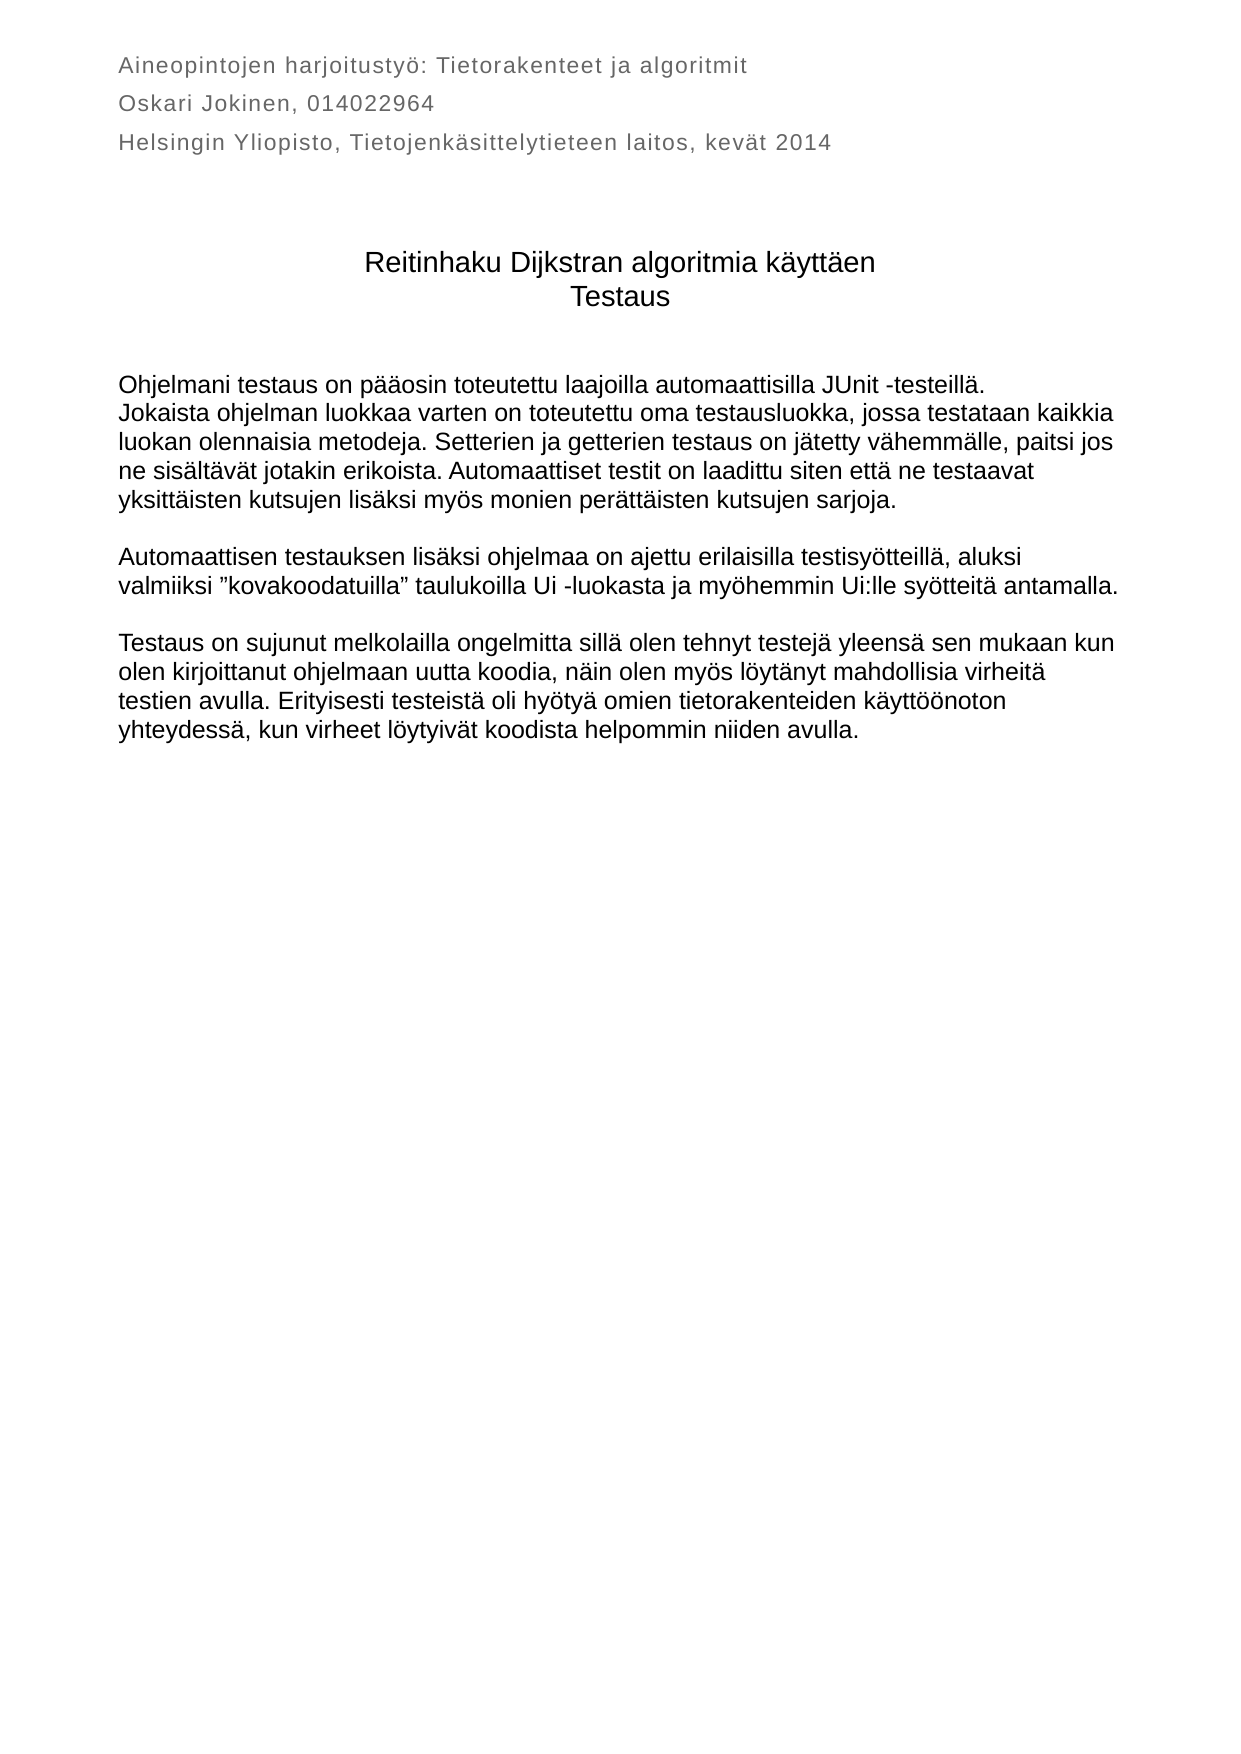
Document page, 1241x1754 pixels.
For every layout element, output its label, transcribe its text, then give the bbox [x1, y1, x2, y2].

text Reitinhaku Dijkstran algoritmia käyttäen [118, 245, 1122, 279]
text Testaus on sujunut melkolailla ongelmitta sillä olen tehnyt testejä yleensä sen mukaan kun olen kirjoittanut ohjelmaan uutta koodia, näin olen myös löytänyt mahdollisia virheitä testien avulla. Erityisesti testeistä oli hyötyä omien tietorakenteiden käyttöönoton yhteydessä, kun virheet löytyivät koodista helpommin niiden avulla. [118, 628, 1122, 743]
text Testaus [118, 279, 1122, 312]
text Automaattisen testauksen lisäksi ohjelmaa on ajettu erilaisilla testisyötteillä, aluksi valmiiksi ”kovakoodatuilla” taulukoilla Ui -luokasta ja myöhemmin Ui:lle syötteitä antamalla. [118, 542, 1122, 600]
text Jokaista ohjelman luokkaa varten on toteutettu oma testausluokka, jossa testataan kaikkia luokan olennaisia metodeja. Setterien ja getterien testaus on jätetty vähemmälle, paitsi jos ne sisältävät jotakin erikoista. Automaattiset testit on laadittu siten että ne testaavat yksittäisten kutsujen lisäksi myös monien perättäisten kutsujen sarjoja. [118, 398, 1122, 513]
text Ohjelmani testaus on pääosin toteutettu laajoilla automaattisilla JUnit -testeillä. [118, 370, 1122, 398]
